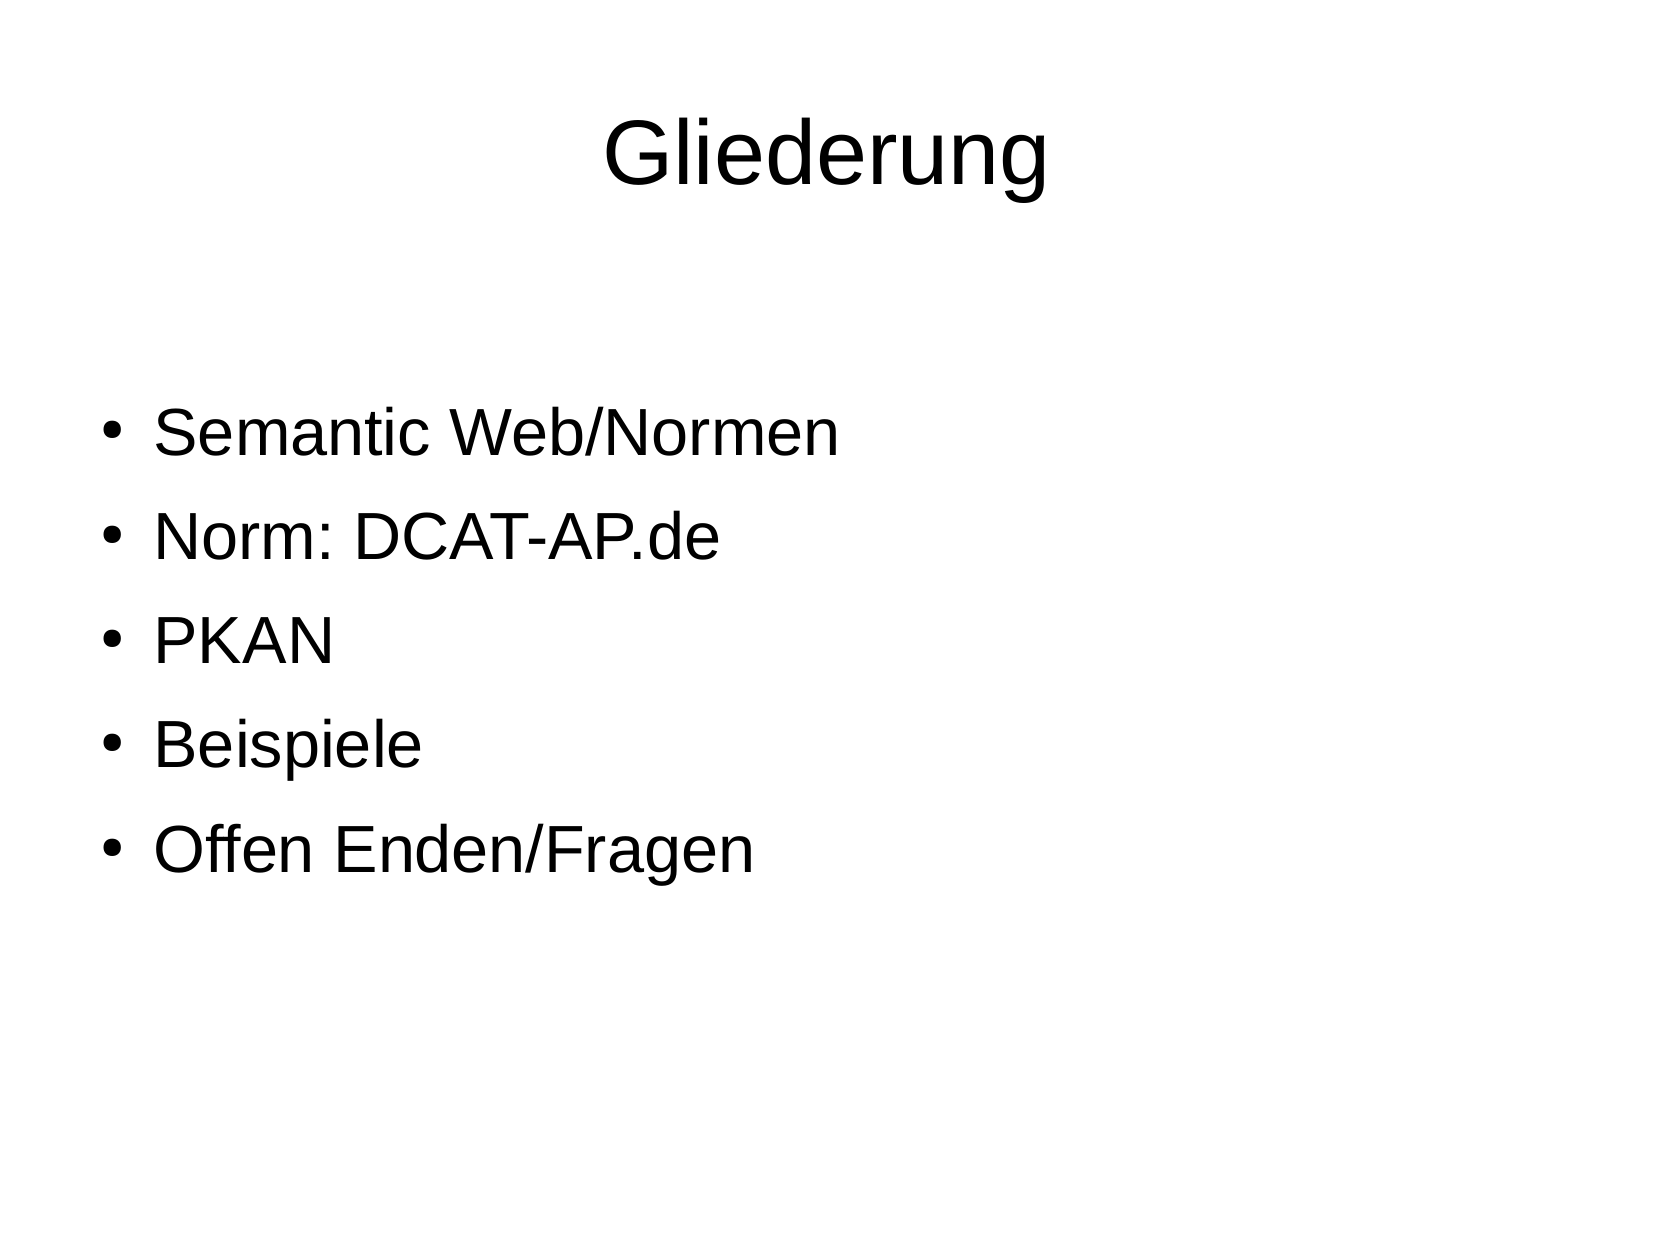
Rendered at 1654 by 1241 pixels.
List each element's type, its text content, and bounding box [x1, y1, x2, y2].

title Gliederung [82, 49, 1571, 257]
list Semantic Web/Normen Norm: DCAT-AP.de PKAN Beispiele Offen Enden/Fragen [82, 290, 1571, 1010]
